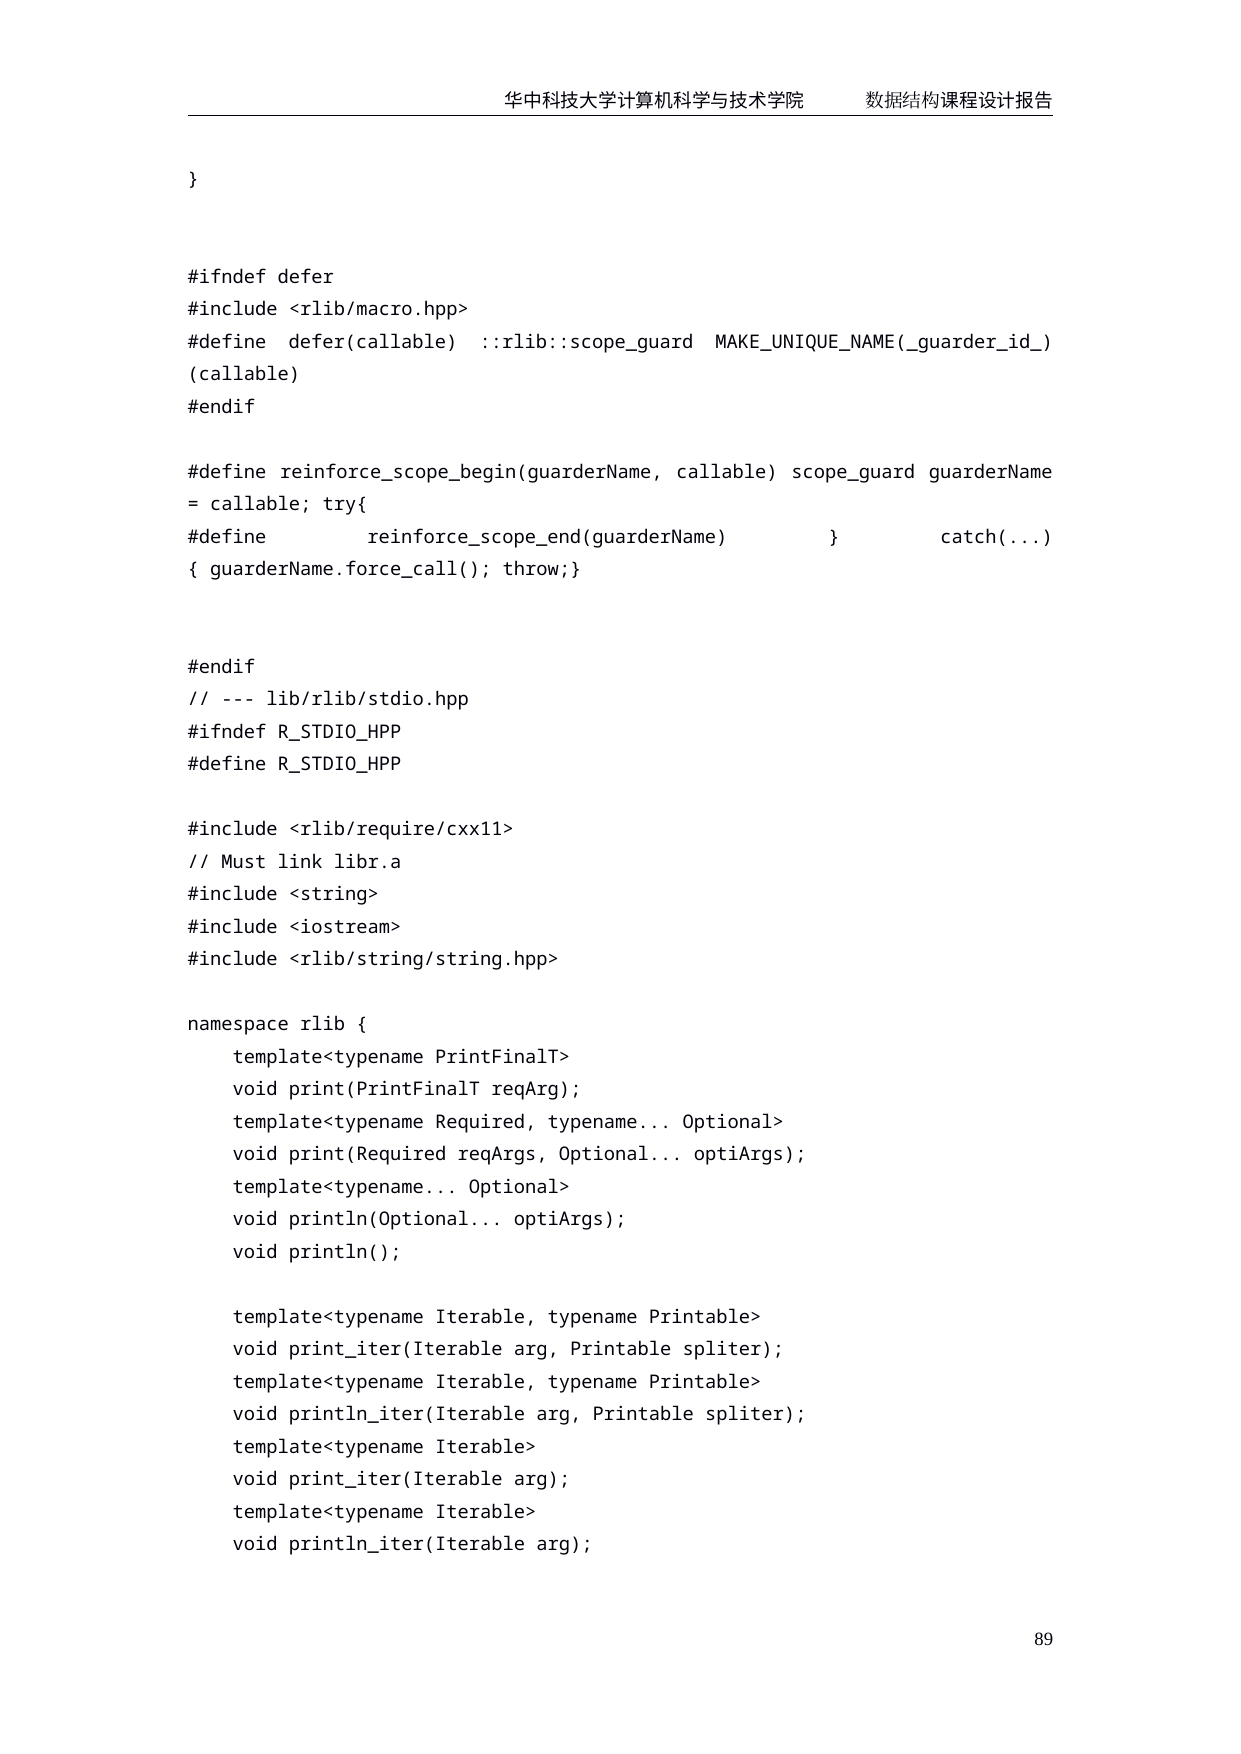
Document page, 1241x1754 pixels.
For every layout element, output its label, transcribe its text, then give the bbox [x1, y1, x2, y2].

text } [187, 162, 1053, 194]
text // --- lib/rlib/stdio.hpp [187, 682, 1053, 714]
text #include <rlib/macro.hpp> [187, 292, 1053, 324]
text #include <string> [187, 877, 1053, 909]
text void print(PrintFinalT reqArg); [187, 1072, 1053, 1104]
text #endif [187, 649, 1053, 682]
text void println_iter(Iterable arg); [187, 1527, 1053, 1559]
text #endif [187, 389, 1053, 422]
text template<typename Required, typename... Optional> [187, 1104, 1053, 1137]
text template<typename Iterable, typename Printable> [187, 1299, 1053, 1332]
text void print_iter(Iterable arg, Printable spliter); [187, 1332, 1053, 1364]
text #define R_STDIO_HPP [187, 747, 1053, 779]
text #ifndef defer [187, 259, 1053, 292]
text #define defer(callable) ::rlib::scope_guard MAKE_UNIQUE_NAME(_guarder_id_) (callable) [187, 324, 1053, 389]
text void println_iter(Iterable arg, Printable spliter); [187, 1397, 1053, 1429]
text template<typename Iterable> [187, 1494, 1053, 1527]
text template<typename PrintFinalT> [187, 1039, 1053, 1072]
text #define reinforce_scope_begin(guarderName, callable) scope_guard guarderName = callable; try{ [187, 454, 1053, 519]
text void print(Required reqArgs, Optional... optiArgs); [187, 1137, 1053, 1169]
text template<typename... Optional> [187, 1169, 1053, 1202]
text #include <rlib/string/string.hpp> [187, 942, 1053, 974]
text #ifndef R_STDIO_HPP [187, 714, 1053, 747]
text namespace rlib { [187, 1007, 1053, 1039]
text // Must link libr.a [187, 844, 1053, 877]
text #define reinforce_scope_end(guarderName) } catch(...) { guarderName.force_call(); throw;} [187, 519, 1053, 584]
text void println(Optional... optiArgs); [187, 1202, 1053, 1234]
text #include <iostream> [187, 909, 1053, 942]
text #include <rlib/require/cxx11> [187, 812, 1053, 844]
text void println(); [187, 1234, 1053, 1267]
text template<typename Iterable> [187, 1429, 1053, 1462]
text void print_iter(Iterable arg); [187, 1462, 1053, 1494]
text template<typename Iterable, typename Printable> [187, 1364, 1053, 1397]
